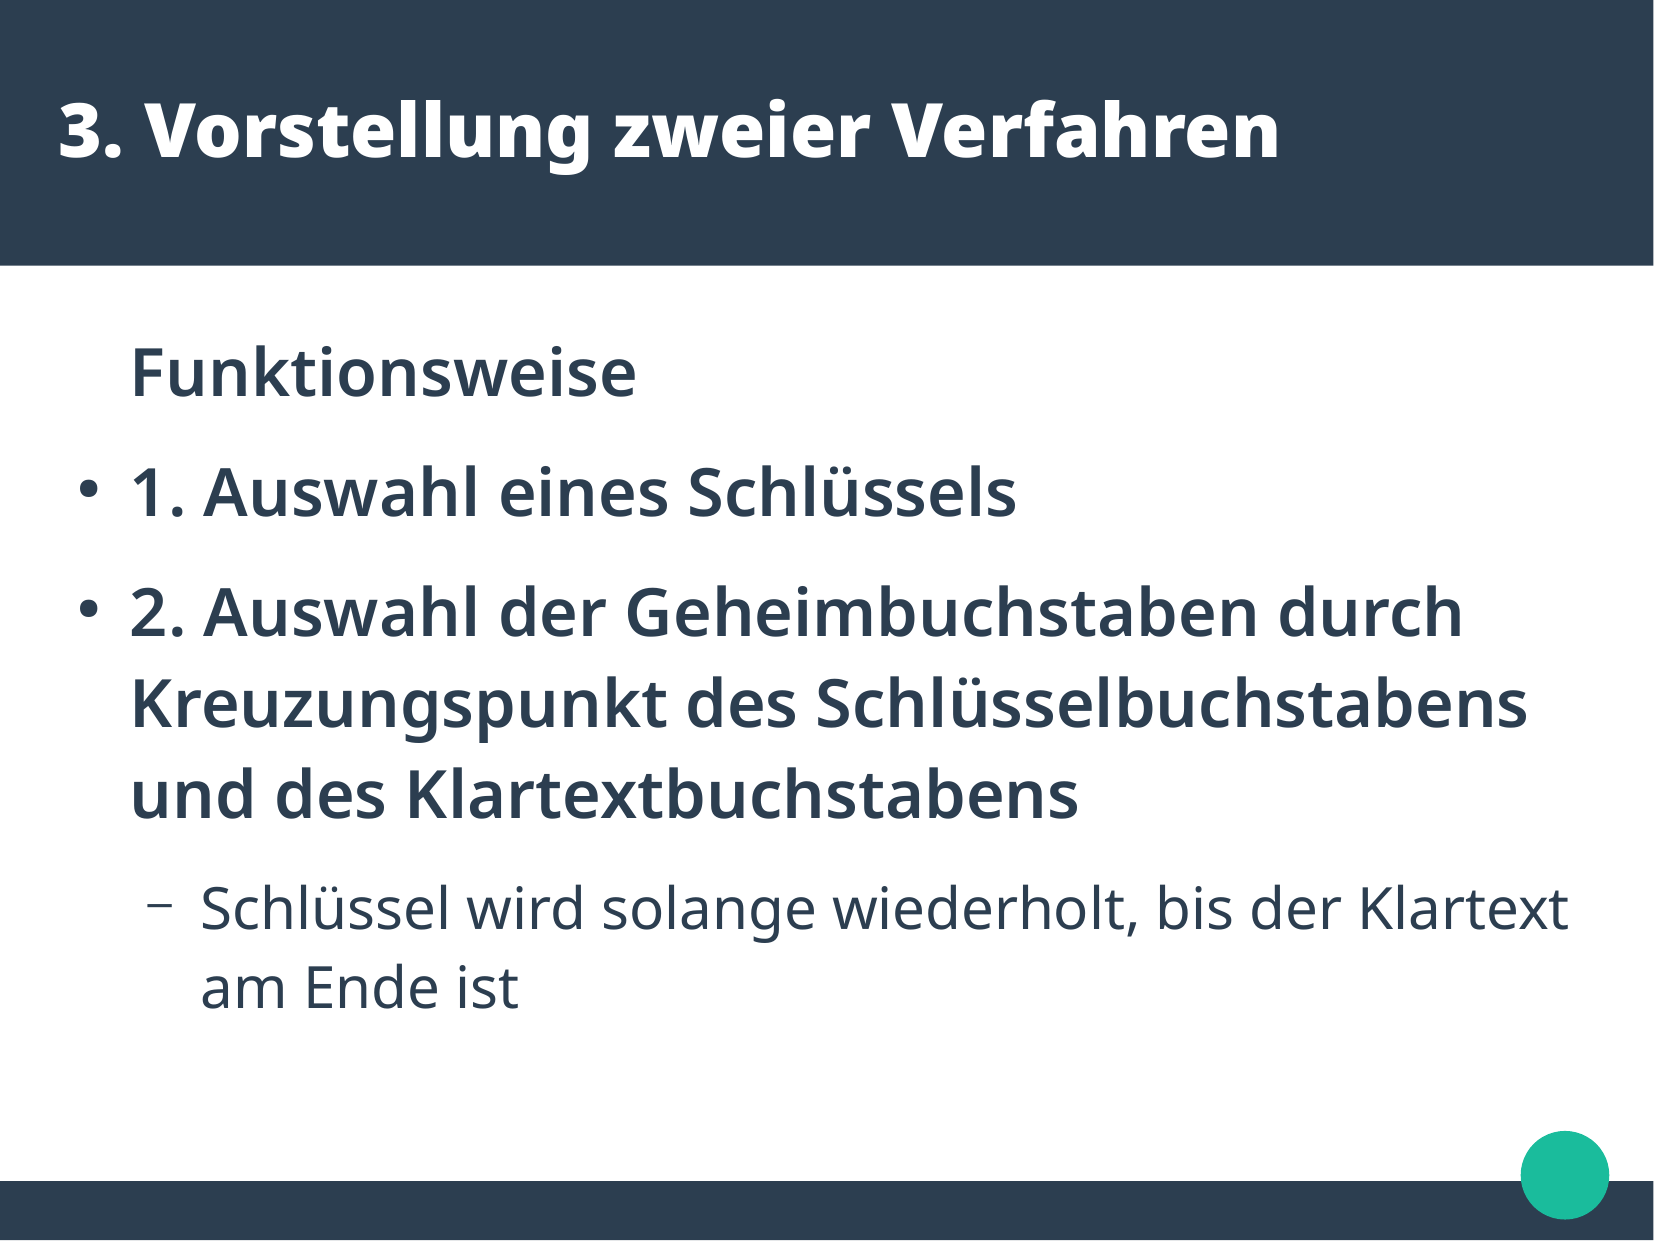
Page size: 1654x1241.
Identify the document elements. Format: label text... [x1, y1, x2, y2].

list Funktionsweise 1. Auswahl eines Schlüssels 2. Auswahl der Geheimbuchstaben durch Kreuzungspunkt des Schlüsselbuchstabens und des Klartextbuchstabens Schlüssel wird solange wiederholt, bis der Klartext am Ende ist [59, 324, 1595, 1152]
title 3. Vorstellung zweier Verfahren [59, 49, 1595, 207]
